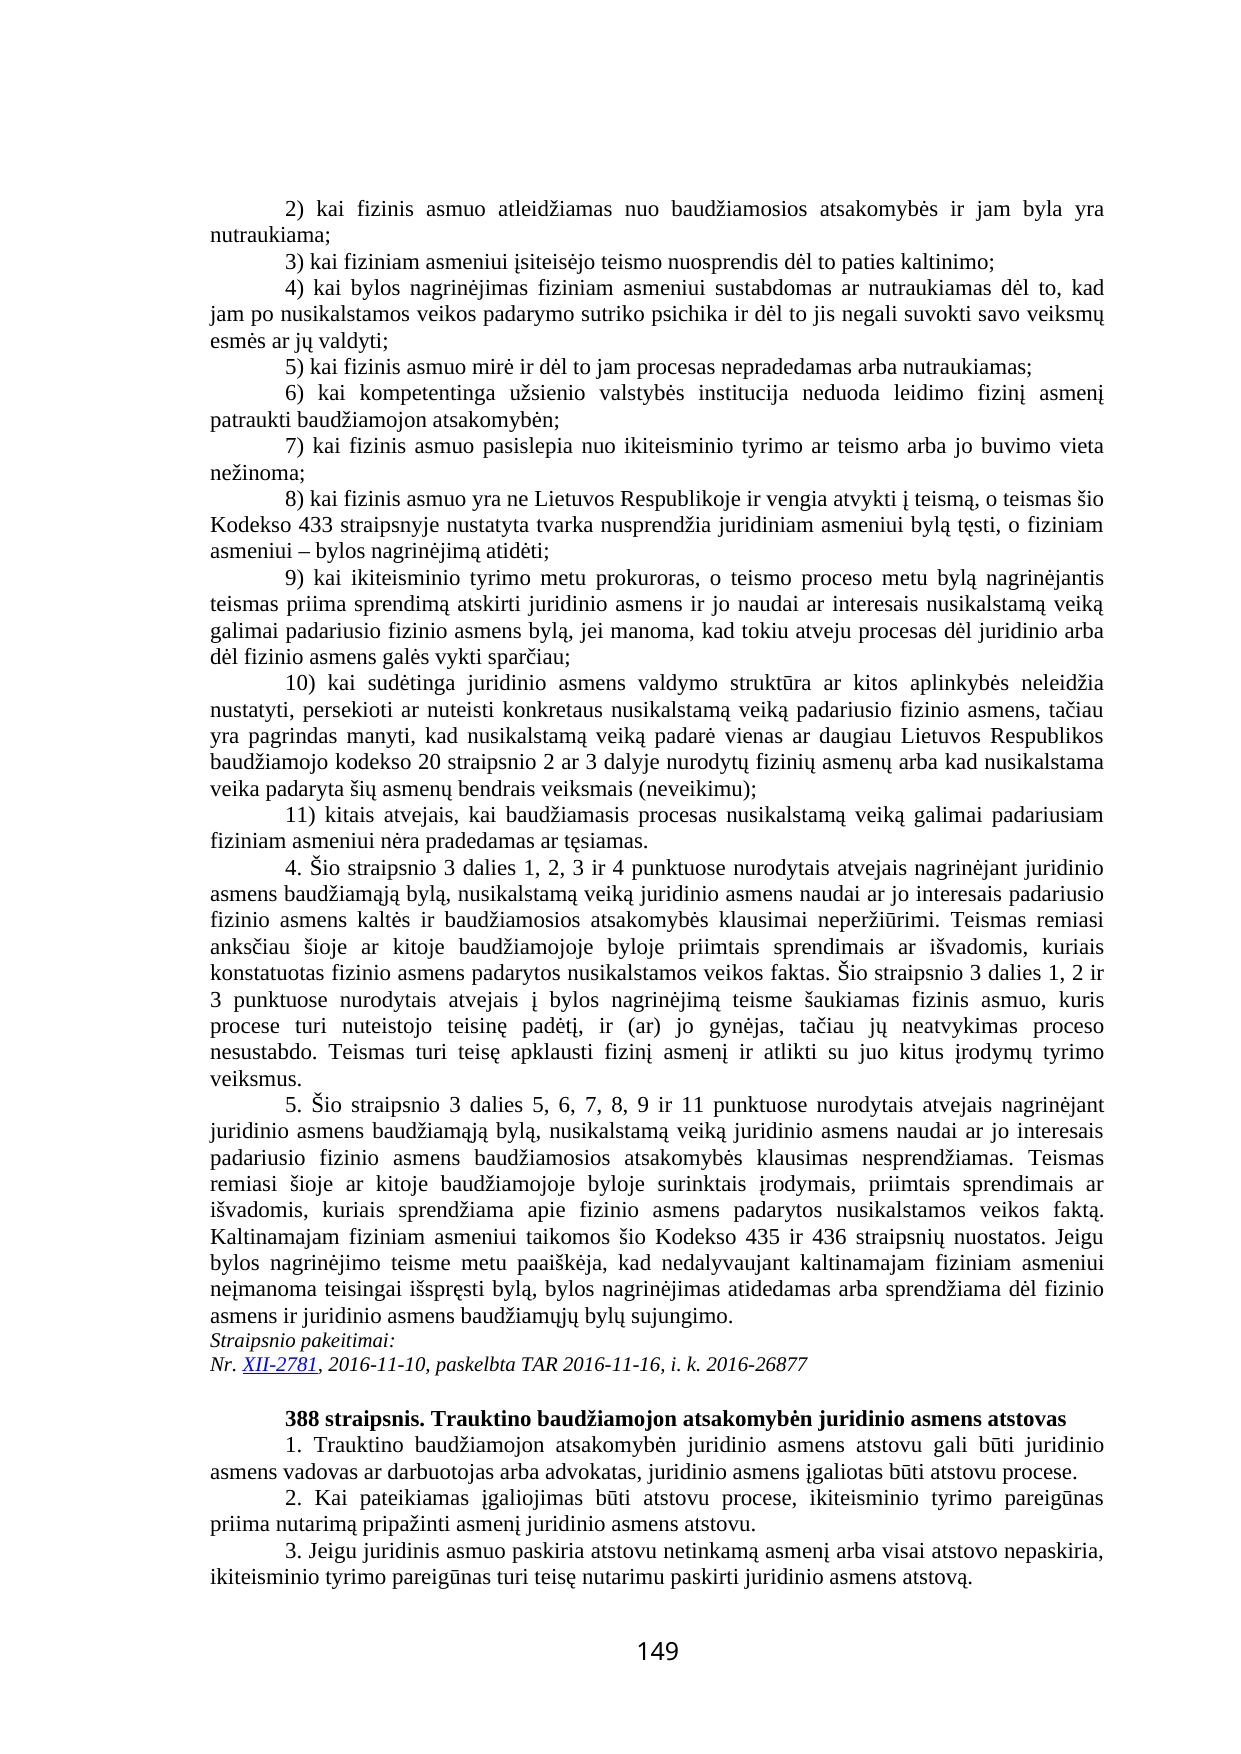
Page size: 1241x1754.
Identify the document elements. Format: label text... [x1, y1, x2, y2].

text 5) kai fizinis asmuo mirė ir dėl to jam procesas nepradedamas arba nutraukiamas; [210, 353, 1106, 379]
text 9) kai ikiteisminio tyrimo metu prokuroras, o teismo proceso metu bylą nagrinėjantis teismas priima sprendimą atskirti juridinio asmens ir jo naudai ar interesais nusikalstamą veiką galimai padariusio fizinio asmens bylą, jei manoma, kad tokiu atveju procesas dėl juridinio arba dėl fizinio asmens galės vykti sparčiau; [210, 564, 1106, 669]
text 2) kai fizinis asmuo atleidžiamas nuo baudžiamosios atsakomybės ir jam byla yra nutraukiama; [210, 195, 1106, 248]
text 3) kai fiziniam asmeniui įsiteisėjo teismo nuosprendis dėl to paties kaltinimo; [210, 248, 1106, 274]
text 2. Kai pateikiamas įgaliojimas būti atstovu procese, ikiteisminio tyrimo pareigūnas priima nutarimą pripažinti asmenį juridinio asmens atstovu. [210, 1484, 1106, 1537]
text 7) kai fizinis asmuo pasislepia nuo ikiteisminio tyrimo ar teismo arba jo buvimo vieta nežinoma; [210, 432, 1106, 485]
text 1. Trauktino baudžiamojon atsakomybėn juridinio asmens atstovu gali būti juridinio asmens vadovas ar darbuotojas arba advokatas, juridinio asmens įgaliotas būti atstovu procese. [210, 1431, 1106, 1484]
text Straipsnio pakeitimai: [210, 1328, 1106, 1352]
text 4. Šio straipsnio 3 dalies 1, 2, 3 ir 4 punktuose nurodytais atvejais nagrinėjant juridinio asmens baudžiamąją bylą, nusikalstamą veiką juridinio asmens naudai ar jo interesais padariusio fizinio asmens kaltės ir baudžiamosios atsakomybės klausimai neperžiūrimi. Teismas remiasi anksčiau šioje ar kitoje baudžiamojoje byloje priimtais sprendimais ar išvadomis, kuriais konstatuotas fizinio asmens padarytos nusikalstamos veikos faktas. Šio straipsnio 3 dalies 1, 2 ir 3 punktuose nurodytais atvejais į bylos nagrinėjimą teisme šaukiamas fizinis asmuo, kuris procese turi nuteistojo teisinę padėtį, ir (ar) jo gynėjas, tačiau jų neatvykimas proceso nesustabdo. Teismas turi teisę apklausti fizinį asmenį ir atlikti su juo kitus įrodymų tyrimo veiksmus. [210, 854, 1106, 1091]
text 388 straipsnis. Trauktino baudžiamojon atsakomybėn juridinio asmens atstovas [285, 1405, 1106, 1431]
text 5. Šio straipsnio 3 dalies 5, 6, 7, 8, 9 ir 11 punktuose nurodytais atvejais nagrinėjant juridinio asmens baudžiamąją bylą, nusikalstamą veiką juridinio asmens naudai ar jo interesais padariusio fizinio asmens baudžiamosios atsakomybės klausimas nesprendžiamas. Teismas remiasi šioje ar kitoje baudžiamojoje byloje surinktais įrodymais, priimtais sprendimais ar išvadomis, kuriais sprendžiama apie fizinio asmens padarytos nusikalstamos veikos faktą. Kaltinamajam fiziniam asmeniui taikomos šio Kodekso 435 ir 436 straipsnių nuostatos. Jeigu bylos nagrinėjimo teisme metu paaiškėja, kad nedalyvaujant kaltinamajam fiziniam asmeniui neįmanoma teisingai išspręsti bylą, bylos nagrinėjimas atidedamas arba sprendžiama dėl fizinio asmens ir juridinio asmens baudžiamųjų bylų sujungimo. [210, 1091, 1106, 1328]
text 11) kitais atvejais, kai baudžiamasis procesas nusikalstamą veiką galimai padariusiam fiziniam asmeniui nėra pradedamas ar tęsiamas. [210, 801, 1106, 854]
text 3. Jeigu juridinis asmuo paskiria atstovu netinkamą asmenį arba visai atstovo nepaskiria, ikiteisminio tyrimo pareigūnas turi teisę nutarimu paskirti juridinio asmens atstovą. [210, 1537, 1106, 1589]
text 8) kai fizinis asmuo yra ne Lietuvos Respublikoje ir vengia atvykti į teismą, o teismas šio Kodekso 433 straipsnyje nustatyta tvarka nusprendžia juridiniam asmeniui bylą tęsti, o fiziniam asmeniui – bylos nagrinėjimą atidėti; [210, 485, 1106, 564]
text 10) kai sudėtinga juridinio asmens valdymo struktūra ar kitos aplinkybės neleidžia nustatyti, persekioti ar nuteisti konkretaus nusikalstamą veiką padariusio fizinio asmens, tačiau yra pagrindas manyti, kad nusikalstamą veiką padarė vienas ar daugiau Lietuvos Respublikos baudžiamojo kodekso 20 straipsnio 2 ar 3 dalyje nurodytų fizinių asmenų arba kad nusikalstama veika padaryta šių asmenų bendrais veiksmais (neveikimu); [210, 669, 1106, 801]
text 6) kai kompetentinga užsienio valstybės institucija neduoda leidimo fizinį asmenį patraukti baudžiamojon atsakomybėn; [210, 379, 1106, 432]
text 4) kai bylos nagrinėjimas fiziniam asmeniui sustabdomas ar nutraukiamas dėl to, kad jam po nusikalstamos veikos padarymo sutriko psichika ir dėl to jis negali suvokti savo veiksmų esmės ar jų valdyti; [210, 274, 1106, 353]
text Nr. XII-2781, 2016-11-10, paskelbta TAR 2016-11-16, i. k. 2016-26877 [210, 1352, 1106, 1376]
